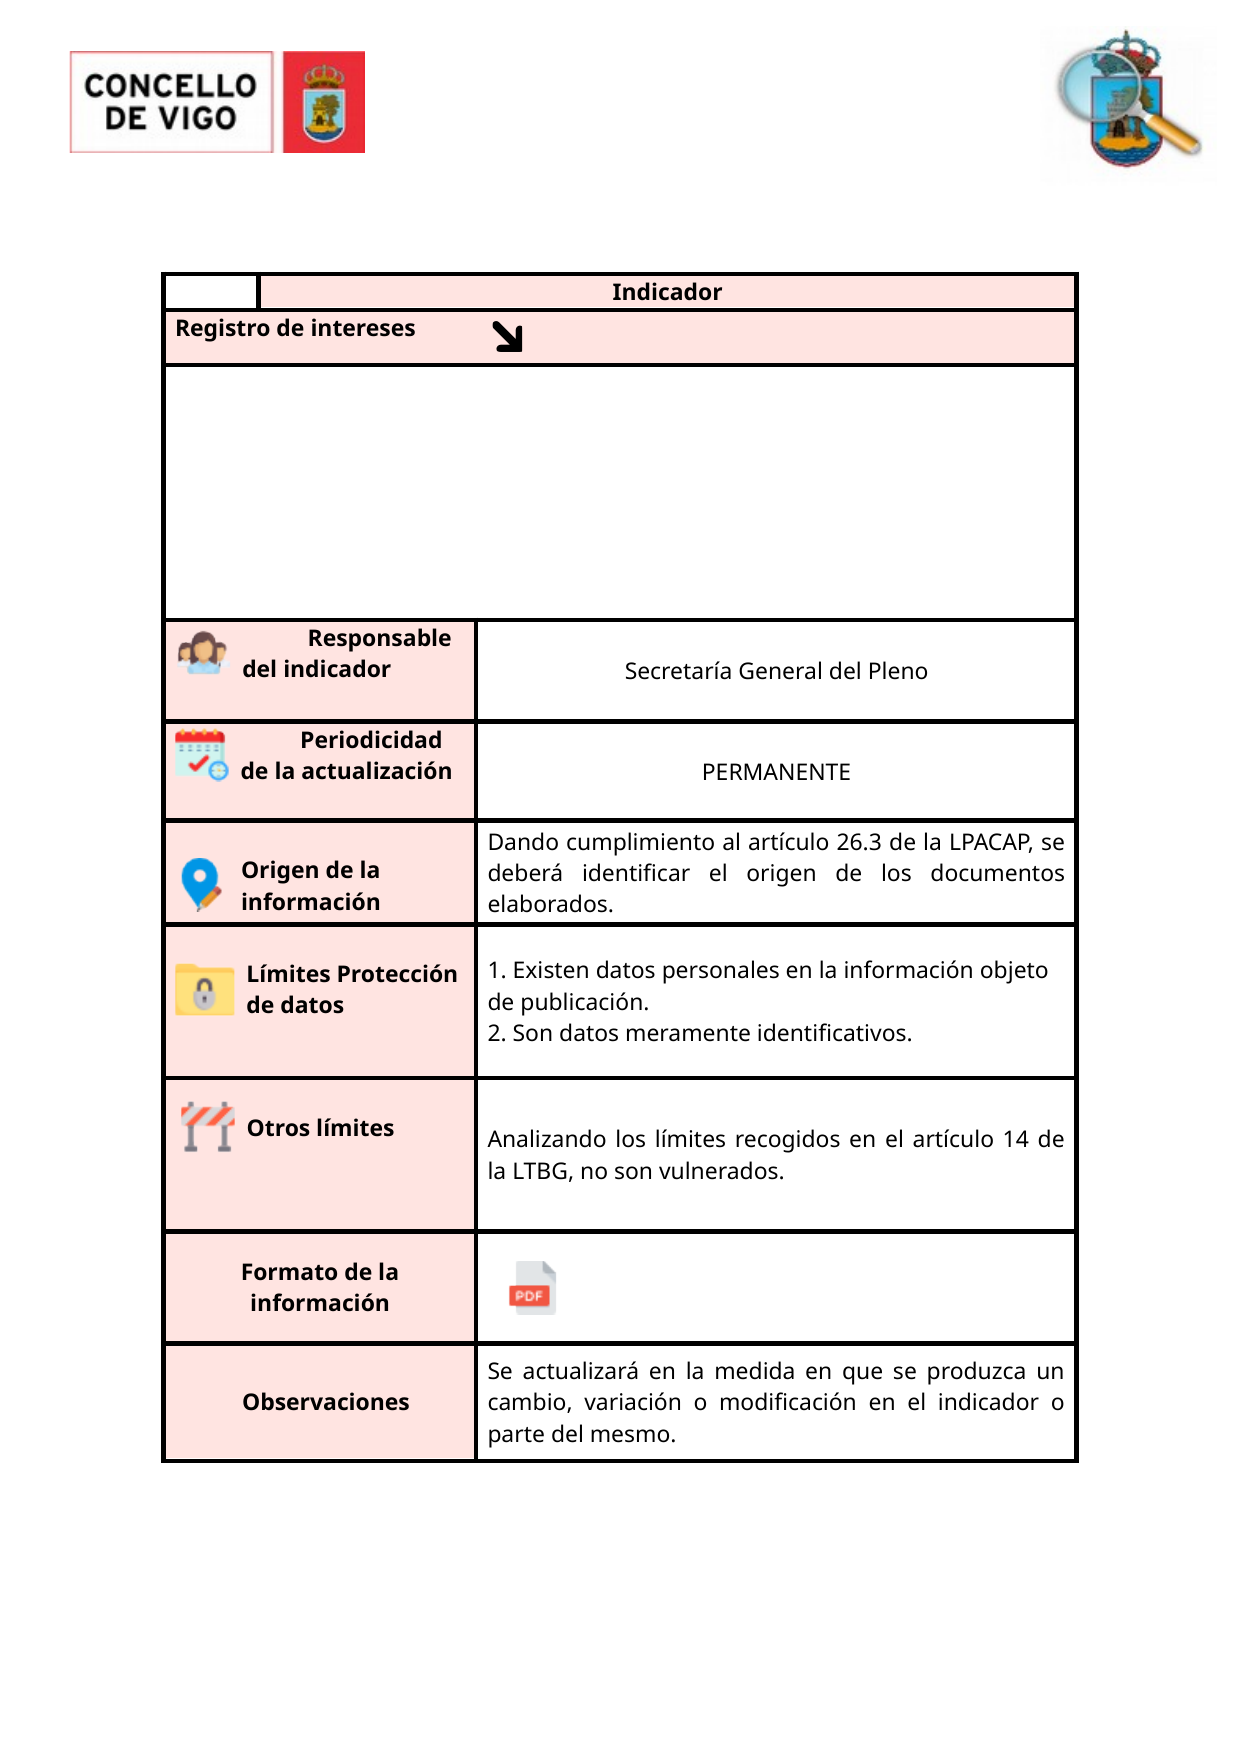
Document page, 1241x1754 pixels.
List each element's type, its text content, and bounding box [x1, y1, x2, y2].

picture [492, 321, 523, 352]
table_cell [478, 1234, 1074, 1341]
table_cell Dando cumplimiento al artículo 26.3 de la LPACAP, se deberá identificar el origen de los documentos elaborados. [478, 823, 1074, 922]
table_cell [166, 367, 1074, 617]
table_cell Analizando los límites recogidos en el artículo 14 de la LTBG, no son vulnerados. [478, 1080, 1074, 1229]
picture [181, 1100, 235, 1154]
table_cell Periodicidad de la actualización [166, 724, 474, 818]
table_cell Otros límites [166, 1080, 474, 1229]
table_cell Observaciones [166, 1346, 474, 1458]
picture [175, 960, 235, 1020]
picture [1040, 26, 1218, 186]
table_cell Límites Protección de datos [166, 927, 474, 1076]
table_cell 1. Existen datos personales en la información objeto de publicación. 2. Son datos meramente identificativos. [478, 927, 1074, 1076]
picture [177, 626, 231, 680]
picture [69, 51, 365, 153]
picture [175, 728, 229, 782]
table_cell Responsable del indicador [166, 622, 474, 719]
table_cell Origen de la información [166, 823, 474, 922]
table_header Indicador [261, 276, 1074, 307]
table_cell Se actualizará en la medida en que se produzca un cambio, variación o modificación en el indicador o parte del mesmo. [478, 1346, 1074, 1458]
table_cell Registro de intereses [166, 312, 1074, 363]
table_cell PERMANENTE [478, 724, 1074, 818]
picture [506, 1261, 560, 1315]
table_cell Formato de la información [166, 1234, 474, 1341]
picture [175, 858, 229, 912]
table_cell Secretaría General del Pleno [478, 622, 1074, 719]
table_header [166, 276, 256, 307]
picture [193, 870, 207, 882]
